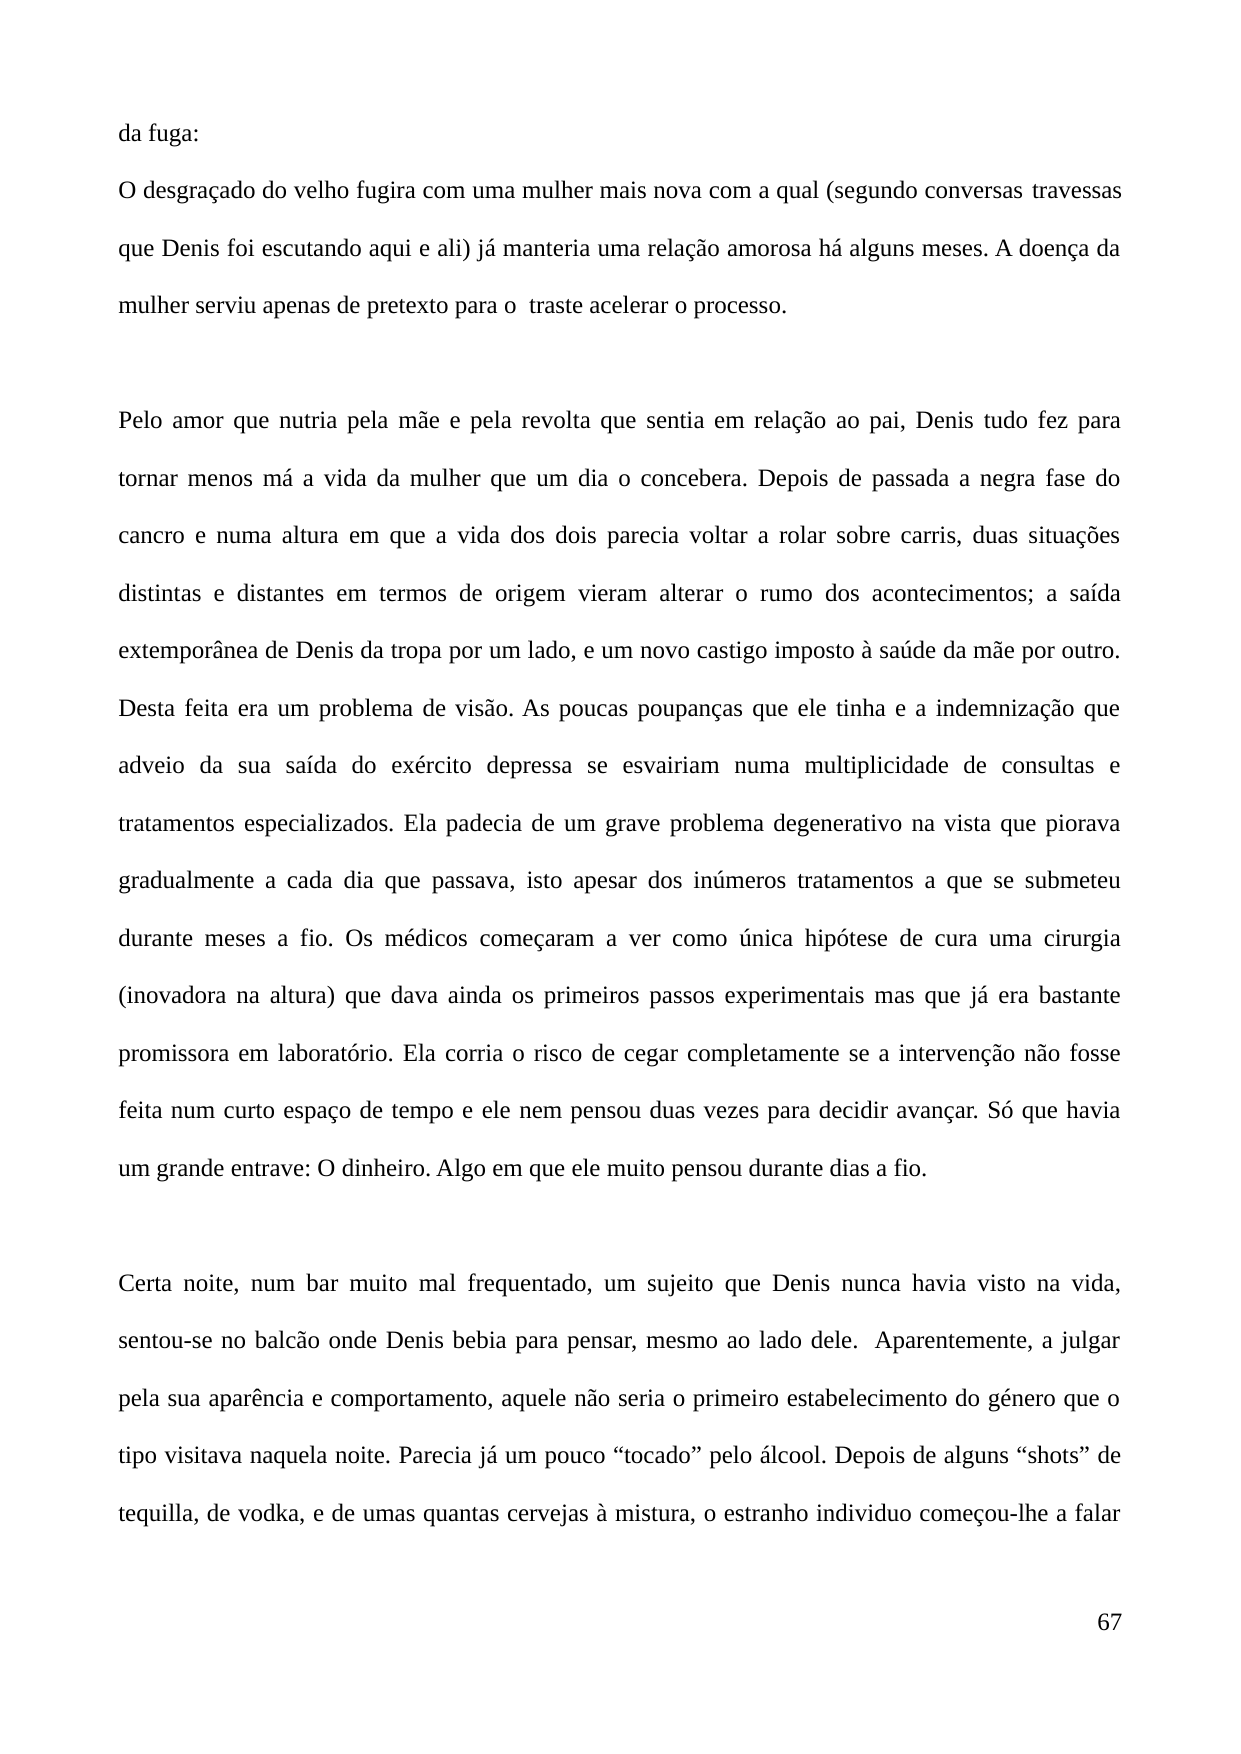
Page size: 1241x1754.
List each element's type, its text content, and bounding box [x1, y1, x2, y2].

text O desgraçado do velho fugira com uma mulher mais nova com a qual (segundo conversas travessas que Denis foi escutando aqui e ali) já manteria uma relação amorosa há alguns meses. A doença da mulher serviu apenas de pretexto para o traste acelerar o processo. [118, 176, 1122, 319]
text da fuga: [118, 118, 1122, 147]
text Pelo amor que nutria pela mãe e pela revolta que sentia em relação ao pai, Denis tudo fez para tornar menos má a vida da mulher que um dia o concebera. Depois de passada a negra fase do cancro e numa altura em que a vida dos dois parecia voltar a rolar sobre carris, duas situações distintas e distantes em termos de origem vieram alterar o rumo dos acontecimentos; a saída extemporânea de Denis da tropa por um lado, e um novo castigo imposto à saúde da mãe por outro. Desta feita era um problema de visão. As poucas poupanças que ele tinha e a indemnização que adveio da sua saída do exército depressa se esvairiam numa multiplicidade de consultas e tratamentos especializados. Ela padecia de um grave problema degenerativo na vista que piorava gradualmente a cada dia que passava, isto apesar dos inúmeros tratamentos a que se submeteu durante meses a fio. Os médicos começaram a ver como única hipótese de cura uma cirurgia (inovadora na altura) que dava ainda os primeiros passos experimentais mas que já era bastante promissora em laboratório. Ela corria o risco de cegar completamente se a intervenção não fosse feita num curto espaço de tempo e ele nem pensou duas vezes para decidir avançar. Só que havia um grande entrave: O dinheiro. Algo em que ele muito pensou durante dias a fio. [118, 406, 1122, 1182]
text Certa noite, num bar muito mal frequentado, um sujeito que Denis nunca havia visto na vida, sentou-se no balcão onde Denis bebia para pensar, mesmo ao lado dele. Aparentemente, a julgar pela sua aparência e comportamento, aquele não seria o primeiro estabelecimento do género que o tipo visitava naquela noite. Parecia já um pouco “tocado” pelo álcool. Depois de alguns “shots” de tequilla, de vodka, e de umas quantas cervejas à mistura, o estranho individuo começou-lhe a falar [118, 1268, 1122, 1527]
